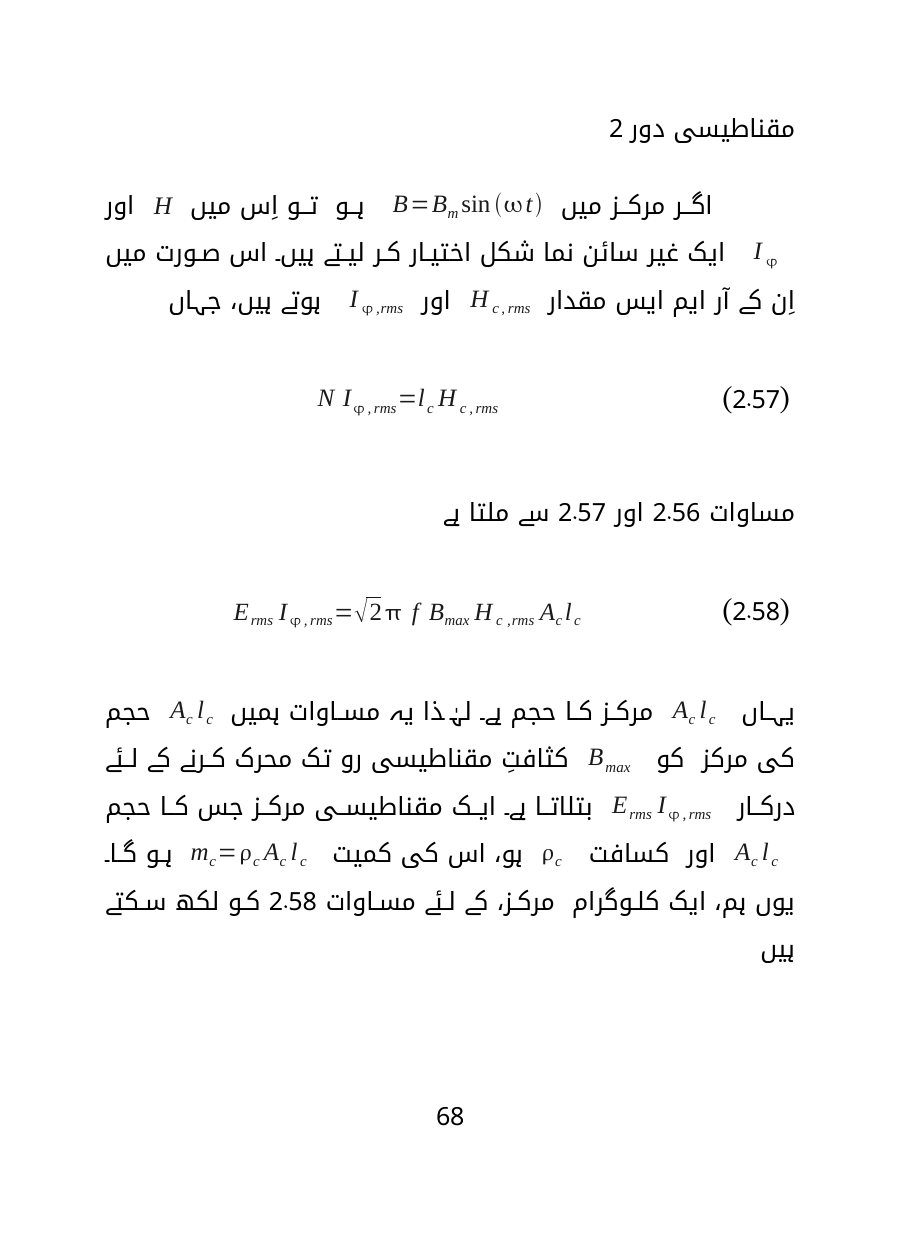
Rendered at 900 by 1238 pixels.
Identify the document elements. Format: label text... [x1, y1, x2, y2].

text مساوات 2.56 اور 2.57 سے ملتا ہے [105, 489, 795, 536]
table_header [105, 371, 701, 442]
text اگر مرکز میں ہو تو اِس میںاور ایک غیر سائن نما شکل اختیار کر لیتے ہیں۔ اس صورت میں اِن کے آر ایم ایس مقداراور ہوتے ہیں، جہاں [105, 182, 795, 324]
table_header [105, 583, 699, 654]
table_header (2.57) [701, 371, 795, 442]
table_header (2.58) [699, 583, 795, 654]
text یہاں مرکز کا حجم ہے۔ لہٰذا یہ مساوات ہمیںحجم کی مرکز کو کثافتِ مقناطیسی رو تک محرک کرنے کے لئے درکار بتلاتا ہے۔ ایک مقناطیسی مرکز جس کا حجم اور کسافت ہو، اس کی کمیت ہو گا۔ یوں ہم، ایک کلوگرام مرکز، کے لئے مساوات 2.58 کو لکھ سکتے ہیں [105, 688, 795, 973]
